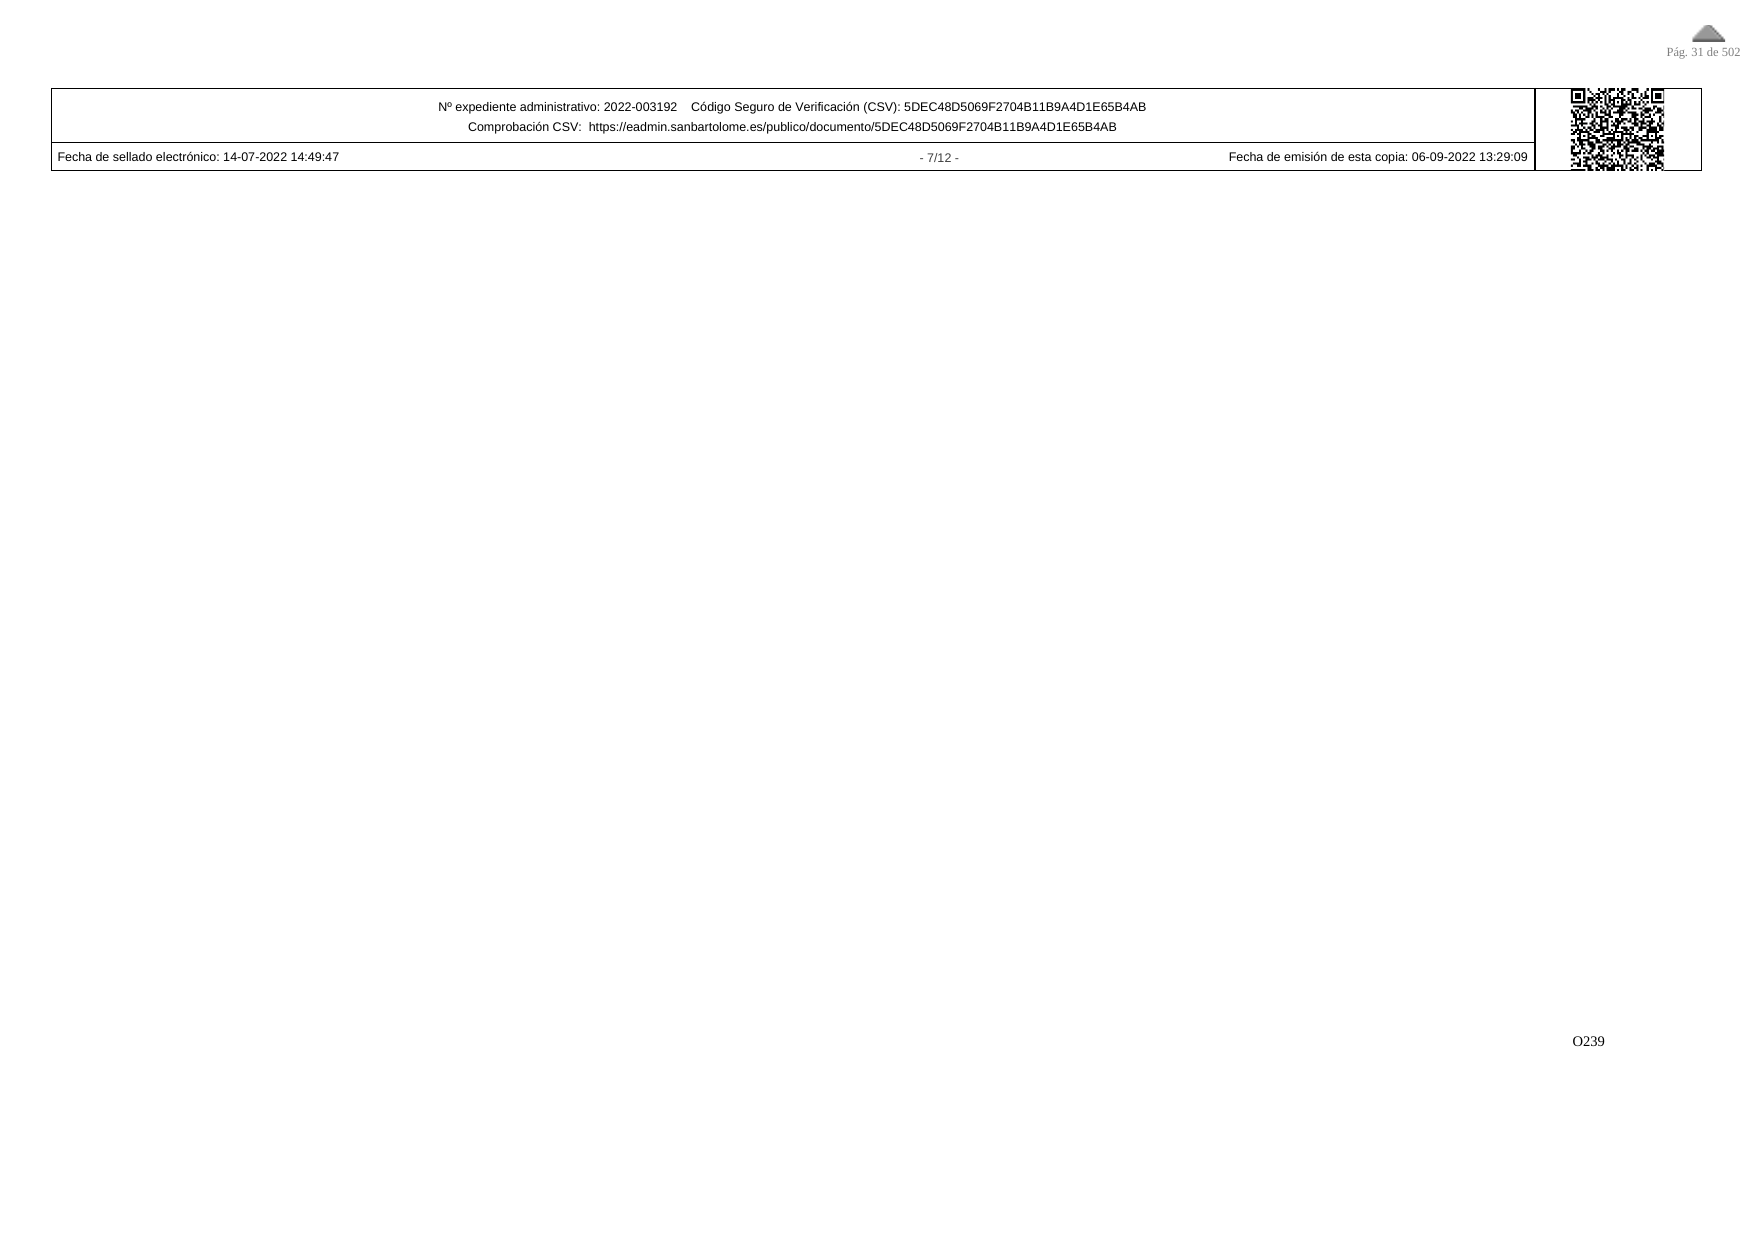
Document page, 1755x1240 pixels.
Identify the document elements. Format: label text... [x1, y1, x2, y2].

table_cell Fecha de sellado electrónico: 14-07-2022 14:49:47 - 7/12 - Fecha de emisión de esta copia: 06-09-2022 13:29:09 [52, 143, 1534, 170]
table_header [1536, 89, 1570, 170]
table_header [1665, 89, 1701, 170]
picture [1570, 88, 1665, 171]
table_cell Nº expediente administrativo: 2022-003192 Código Seguro de Verificación (CSV): 5DEC48D5069F2704B11B9A4D1E65B4AB Comprobación CSV: https://eadmin.sanbartolome.es/publico/documento/5DEC48D5069F2704B11B9A4D1E65B4AB [52, 89, 1534, 142]
picture [1691, 25, 1726, 42]
